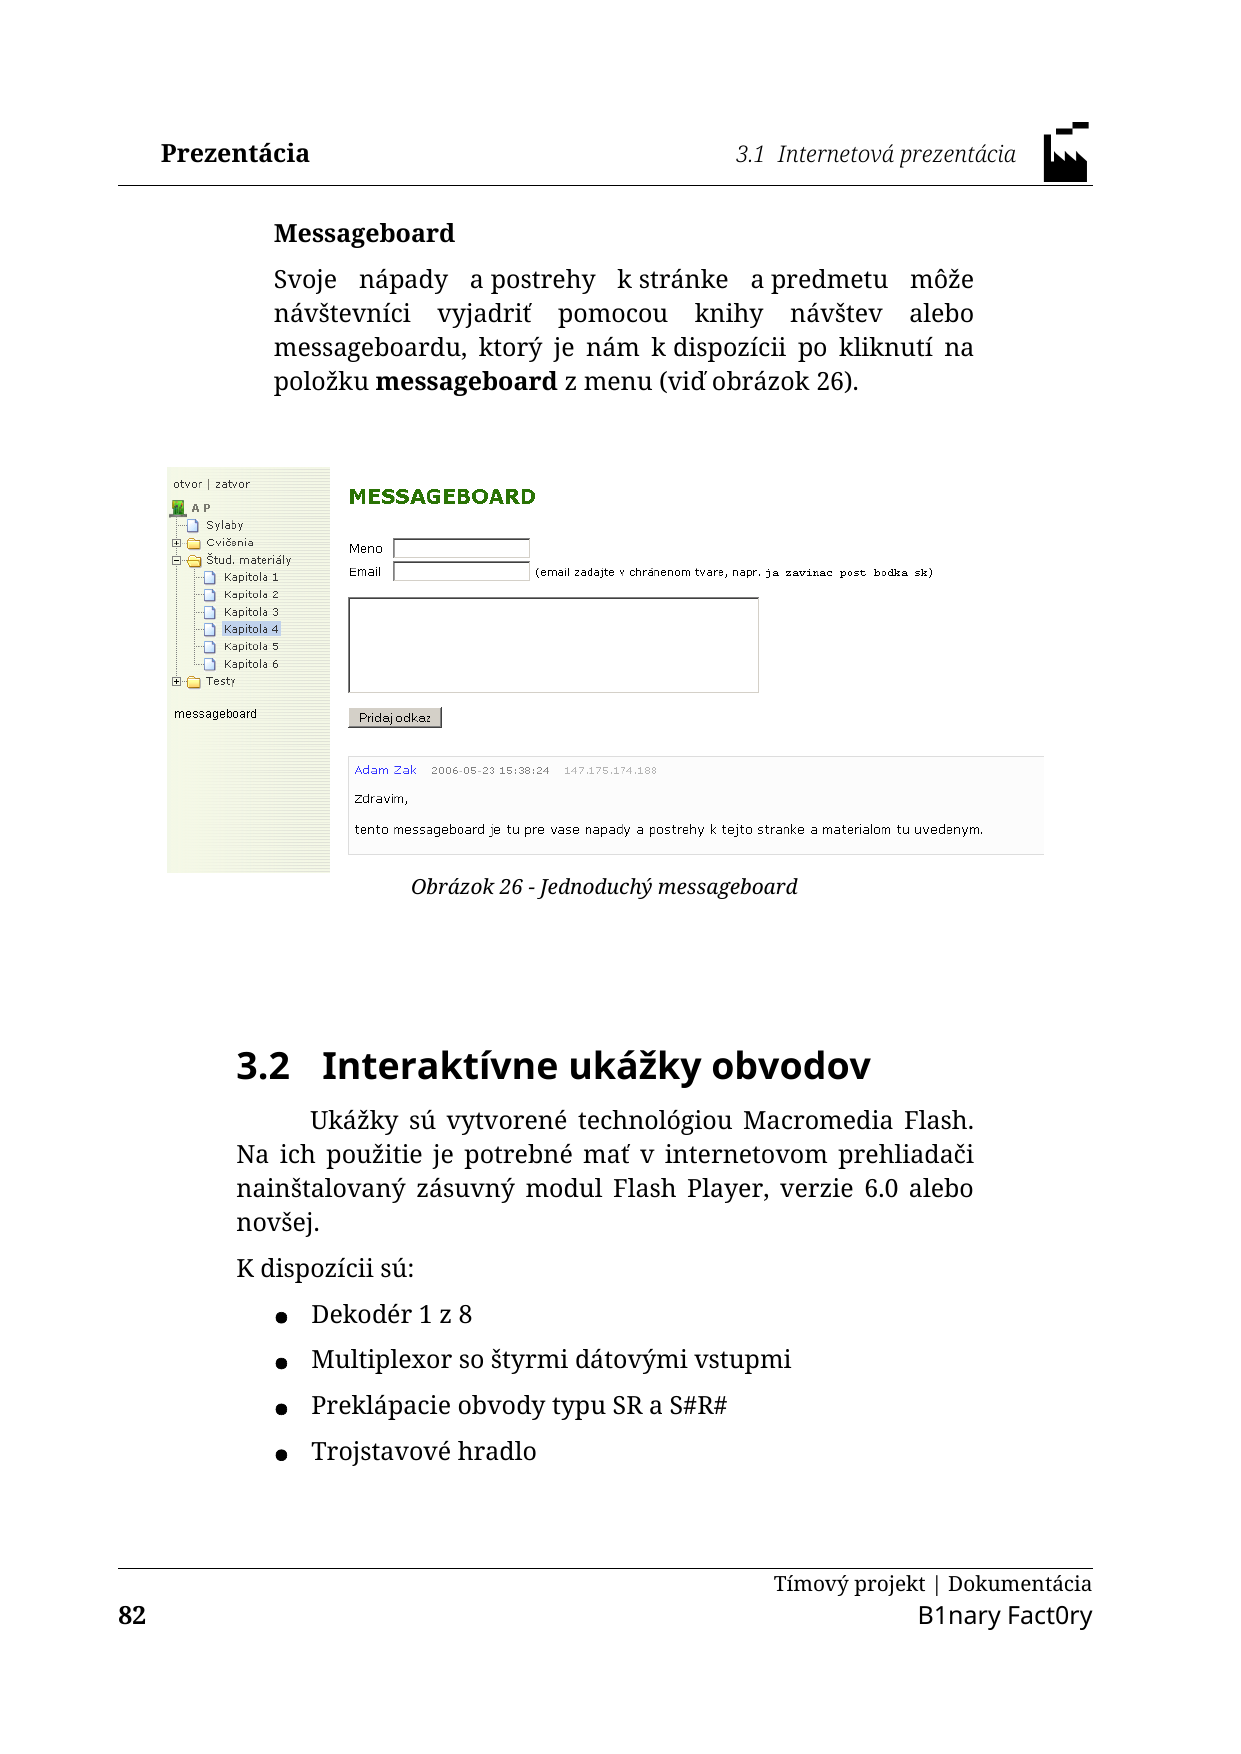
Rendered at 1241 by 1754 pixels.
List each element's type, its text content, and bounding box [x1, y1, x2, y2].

list Dekodér 1 z 8 [274, 1296, 974, 1330]
picture [167, 467, 1044, 873]
text Messageboard [274, 216, 974, 249]
text Obrázok 26 - Jednoduchý messageboard [167, 873, 1044, 901]
list Trojstavové hradlo [274, 1434, 974, 1468]
subtitle Interaktívne ukážky obvodov [236, 1039, 974, 1091]
list Preklápacie obvody typu SR a S#R# [274, 1388, 974, 1422]
picture [1043, 122, 1089, 182]
text K dispozícii sú: [236, 1250, 974, 1284]
text Ukážky sú vytvorené technológiou Macromedia Flash. Na ich použitie je potrebné mať v internetovom prehliadači nainštalovaný zásuvný modul Flash Player, verzie 6.0 alebo novšej. [236, 1102, 974, 1239]
text Svoje nápady a postrehy k stránke a predmetu môže návštevníci vyjadriť pomocou knihy návštev alebo messageboardu, ktorý je nám k dispozícii po kliknutí na položku messageboard z menu (viď obrázok 26). [274, 261, 974, 398]
list Multiplexor so štyrmi dátovými vstupmi [274, 1342, 974, 1376]
